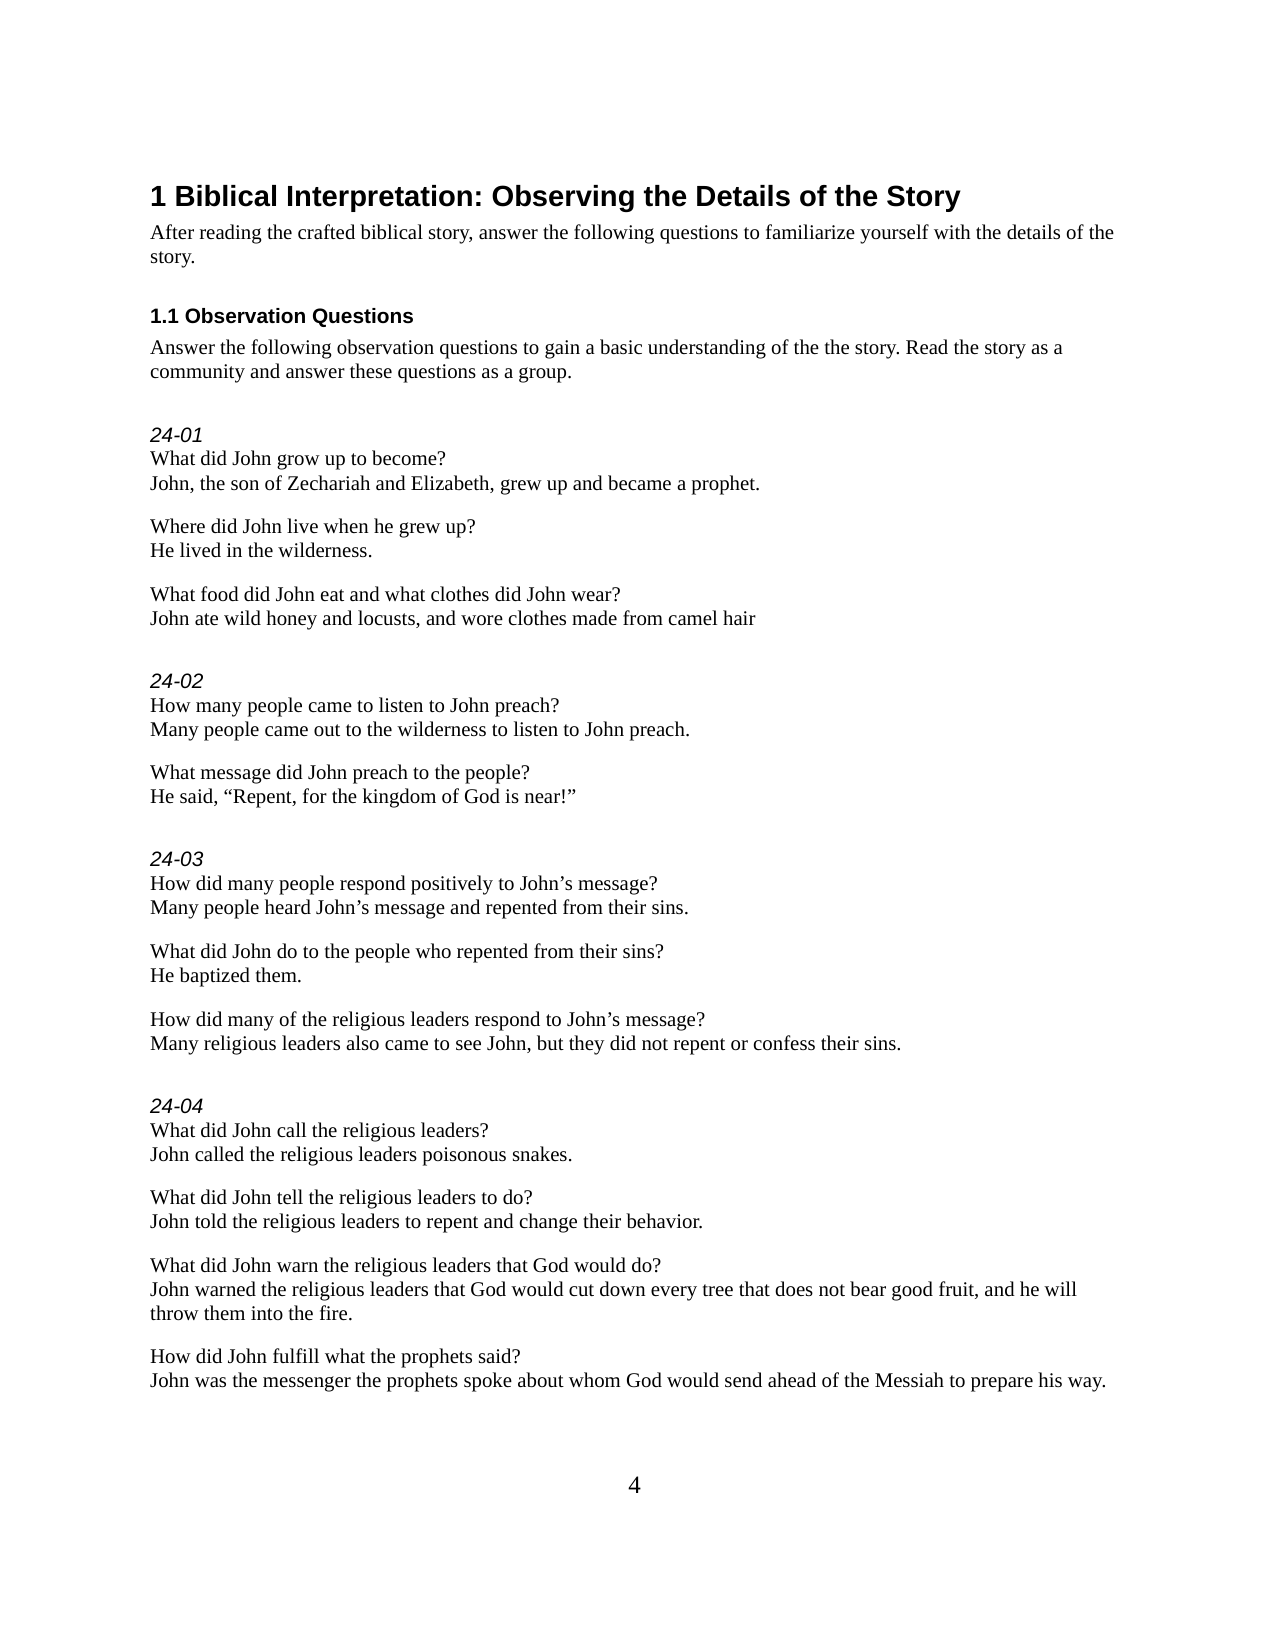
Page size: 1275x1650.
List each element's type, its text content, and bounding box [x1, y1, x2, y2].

subtitle 24-03 [150, 847, 1125, 871]
text What did John call the religious leaders? John called the religious leaders poisonous snakes. [150, 1117, 1125, 1166]
text What did John warn the religious leaders that God would do? John warned the religious leaders that God would cut down every tree that does not bear good fruit, and he will throw them into the fire. [150, 1253, 1125, 1325]
text What did John do to the people who repented from their sins? He baptized them. [150, 939, 1125, 987]
text How did many of the religious leaders respond to John’s message? Many religious leaders also came to see John, but they did not repent or confess their sins. [150, 1006, 1125, 1054]
text Answer the following observation questions to gain a basic understanding of the the story. Read the story as a community and answer these questions as a group. [150, 335, 1125, 383]
subtitle 1 Biblical Interpretation: Observing the Details of the Story [150, 179, 1125, 212]
text How did John fulfill what the prophets said? John was the messenger the prophets spoke about whom God would send ahead of the Messiah to prepare his way. [150, 1344, 1125, 1392]
subtitle 24-02 [150, 669, 1125, 693]
text How many people came to listen to John preach? Many people came out to the wilderness to listen to John preach. [150, 693, 1125, 741]
subtitle 1.1 Observation Questions [150, 304, 1125, 328]
text Where did John live when he grew up? He lived in the wilderness. [150, 514, 1125, 562]
text What did John tell the religious leaders to do? John told the religious leaders to repent and change their behavior. [150, 1185, 1125, 1233]
text After reading the crafted biblical story, answer the following questions to familiarize yourself with the details of the story. [150, 220, 1125, 268]
text What did John grow up to become? John, the son of Zechariah and Elizabeth, grew up and became a prophet. [150, 446, 1125, 494]
text How did many people respond positively to John’s message? Many people heard John’s message and repented from their sins. [150, 871, 1125, 919]
subtitle 24-04 [150, 1093, 1125, 1117]
text What message did John preach to the people? He said, “Repent, for the kingdom of God is near!” [150, 760, 1125, 808]
subtitle 24-01 [150, 422, 1125, 446]
text What food did John eat and what clothes did John wear? John ate wild honey and locusts, and wore clothes made from camel hair [150, 582, 1125, 630]
